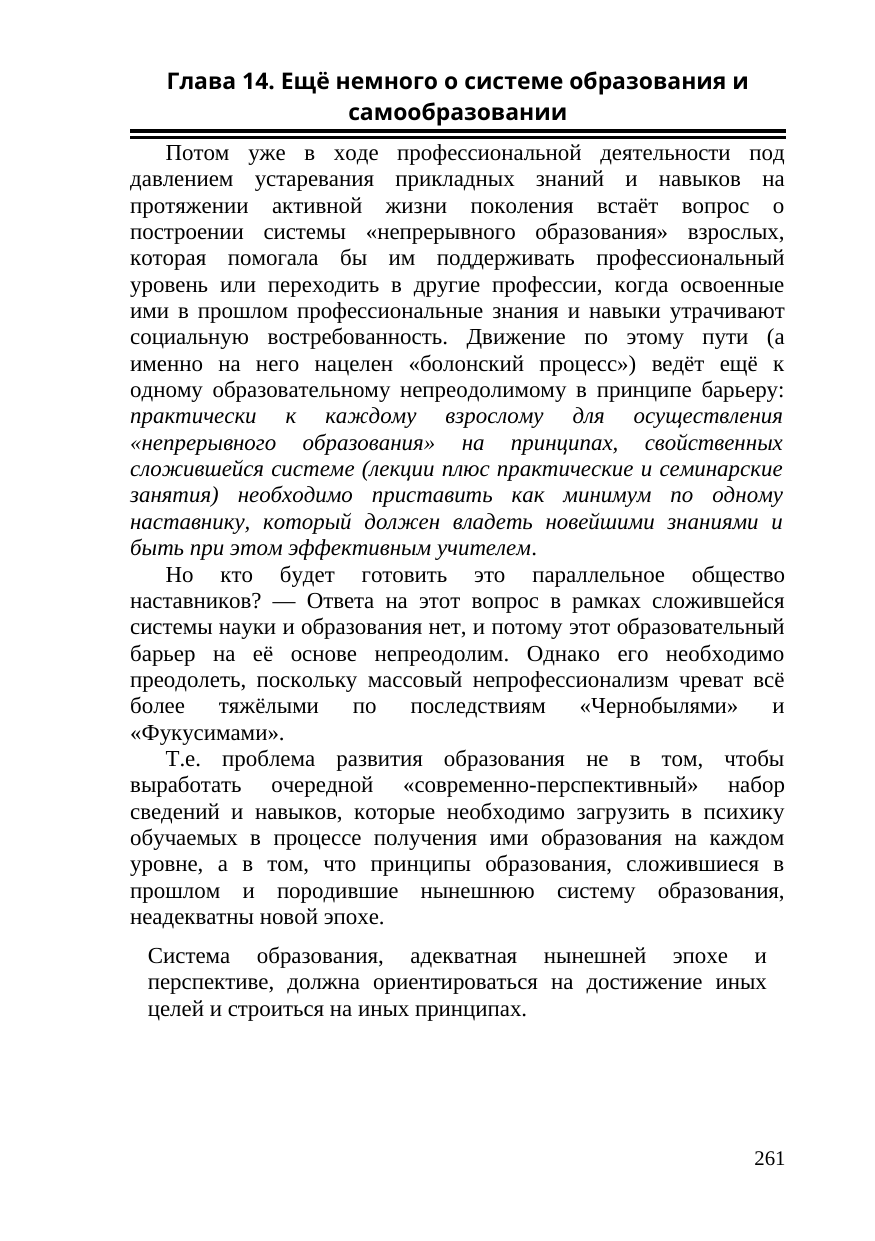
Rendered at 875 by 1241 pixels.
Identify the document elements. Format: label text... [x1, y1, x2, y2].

text Но кто будет готовить это параллельное общество наставников? — Ответа на этот вопрос в рамках сложившейся системы науки и образования нет, и потому этот образовательный барьер на её основе непреодолим. Однако его необходимо преодолеть, поскольку массовый непрофессионализм чреват всё более тяжёлыми по последствиям «Чернобылями» и «Фукусимами». [130, 561, 786, 745]
text Т.е. проблема развития образования не в том, чтобы выработать очередной «современно-перспективный» набор сведений и навыков, которые необходимо загрузить в психику обучаемых в процессе получения ими образования на каждом уровне, а в том, что принципы образования, сложившиеся в прошлом и породившие нынешнюю систему образования, неадекватны новой эпохе. [130, 745, 786, 929]
text Потом уже в ходе профессиональной деятельности под давлением устаревания прикладных знаний и навыков на протяжении активной жизни поколения встаёт вопрос о построении системы «непрерывного образования» взрослых, которая помогала бы им поддерживать профессиональный уровень или переходить в другие профессии, когда освоенные ими в прошлом профессиональные знания и навыки утрачивают социальную востребованность. Движение по этому пути (а именно на него нацелен «болонский процесс») ведёт ещё к одному образовательному непреодолимому в принципе барьеру: практически к каждому взрослому для осуществления «непрерывного образования» на принципах, свойственных сложившейся системе (лекции плюс практические и семинарские занятия) необходимо приставить как минимум по одному наставнику, который должен владеть новейшими знаниями и быть при этом эффективным учителем. [130, 139, 786, 561]
text Система образования, адекватная нынешней эпохе и перспективе, должна ориентироваться на достижение иных целей и строиться на иных принципах. [148, 942, 768, 1021]
